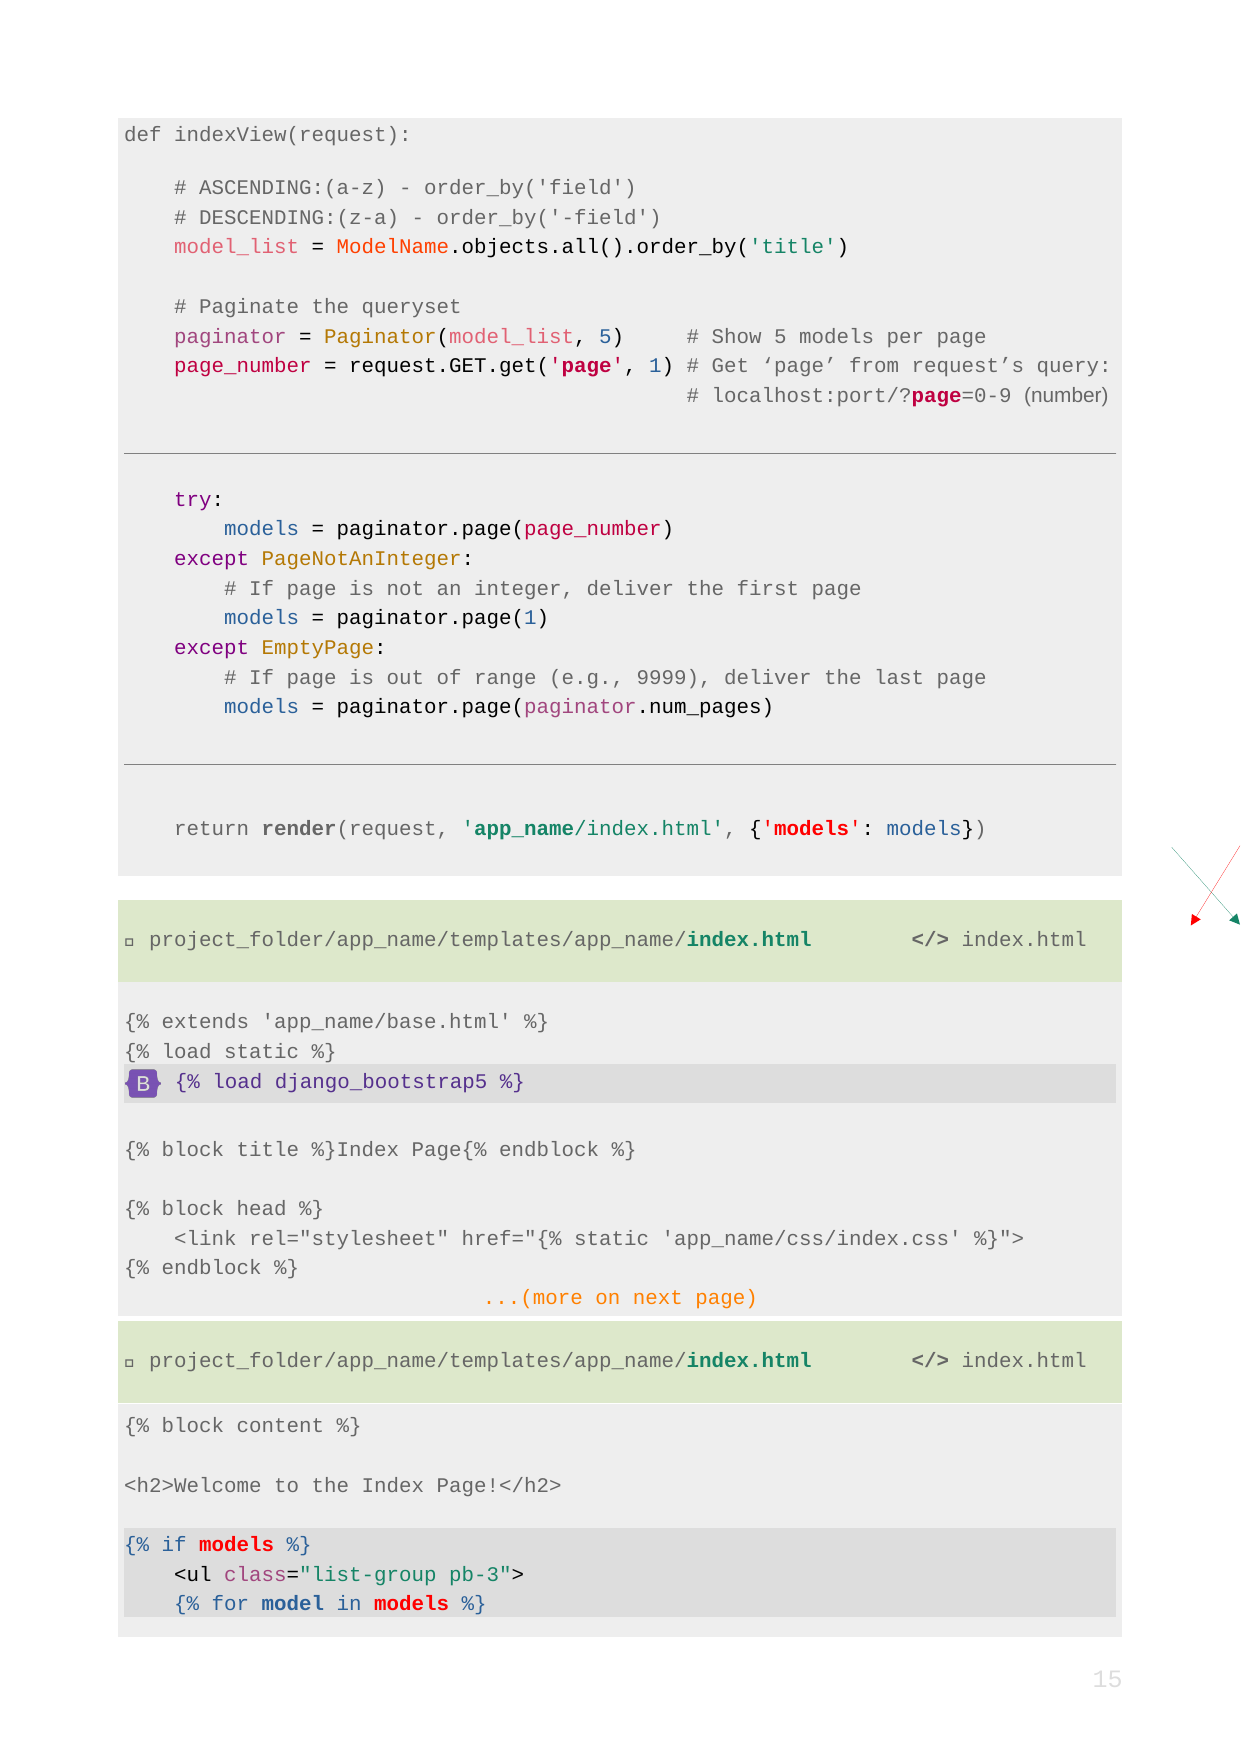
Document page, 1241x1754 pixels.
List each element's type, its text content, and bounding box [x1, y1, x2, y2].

table_cell {% block content %} <h2>Welcome to the Index Page!</h2> {% if models %} <ul class="list-group pb-3"> {% for model in models %} [118, 1404, 1122, 1637]
table_cell {% extends 'app_name/base.html' %} {% load static %} {% load django_bootstrap5 %} {% block title %}Index Page{% endblock %} {% block head %} <link rel="stylesheet" href="{% static 'app_name/css/index.css' %}"> {% endblock %} ...(more on next page) [118, 982, 1122, 1316]
picture [123, 1064, 163, 1103]
table_cell def indexView(request): # ASCENDING:(a-z) - order_by('field') # DESCENDING:(z-a) - order_by('-field') model_list = ModelName.objects.all().order_by('title') # Paginate the queryset paginator = Paginator(model_list, 5) # Show 5 models per page page_number = request.GET.get('page', 1) # Get ‘page’ from request’s query: # localhost:port/?page=0-9 (number) try: models = paginator.page(page_number) except PageNotAnInteger: # If page is not an integer, deliver the first page models = paginator.page(1) except EmptyPage: # If page is out of range (e.g., 9999), deliver the last page models = paginator.page(paginator.num_pages) return render(request, 'app_name/index.html', {'models': models}) [118, 118, 1122, 876]
table_header 📝 project_folder/app_name/templates/app_name/index.html </> index.html [118, 900, 1122, 982]
table_header 📝 project_folder/app_name/templates/app_name/index.html </> index.html [118, 1321, 1122, 1403]
